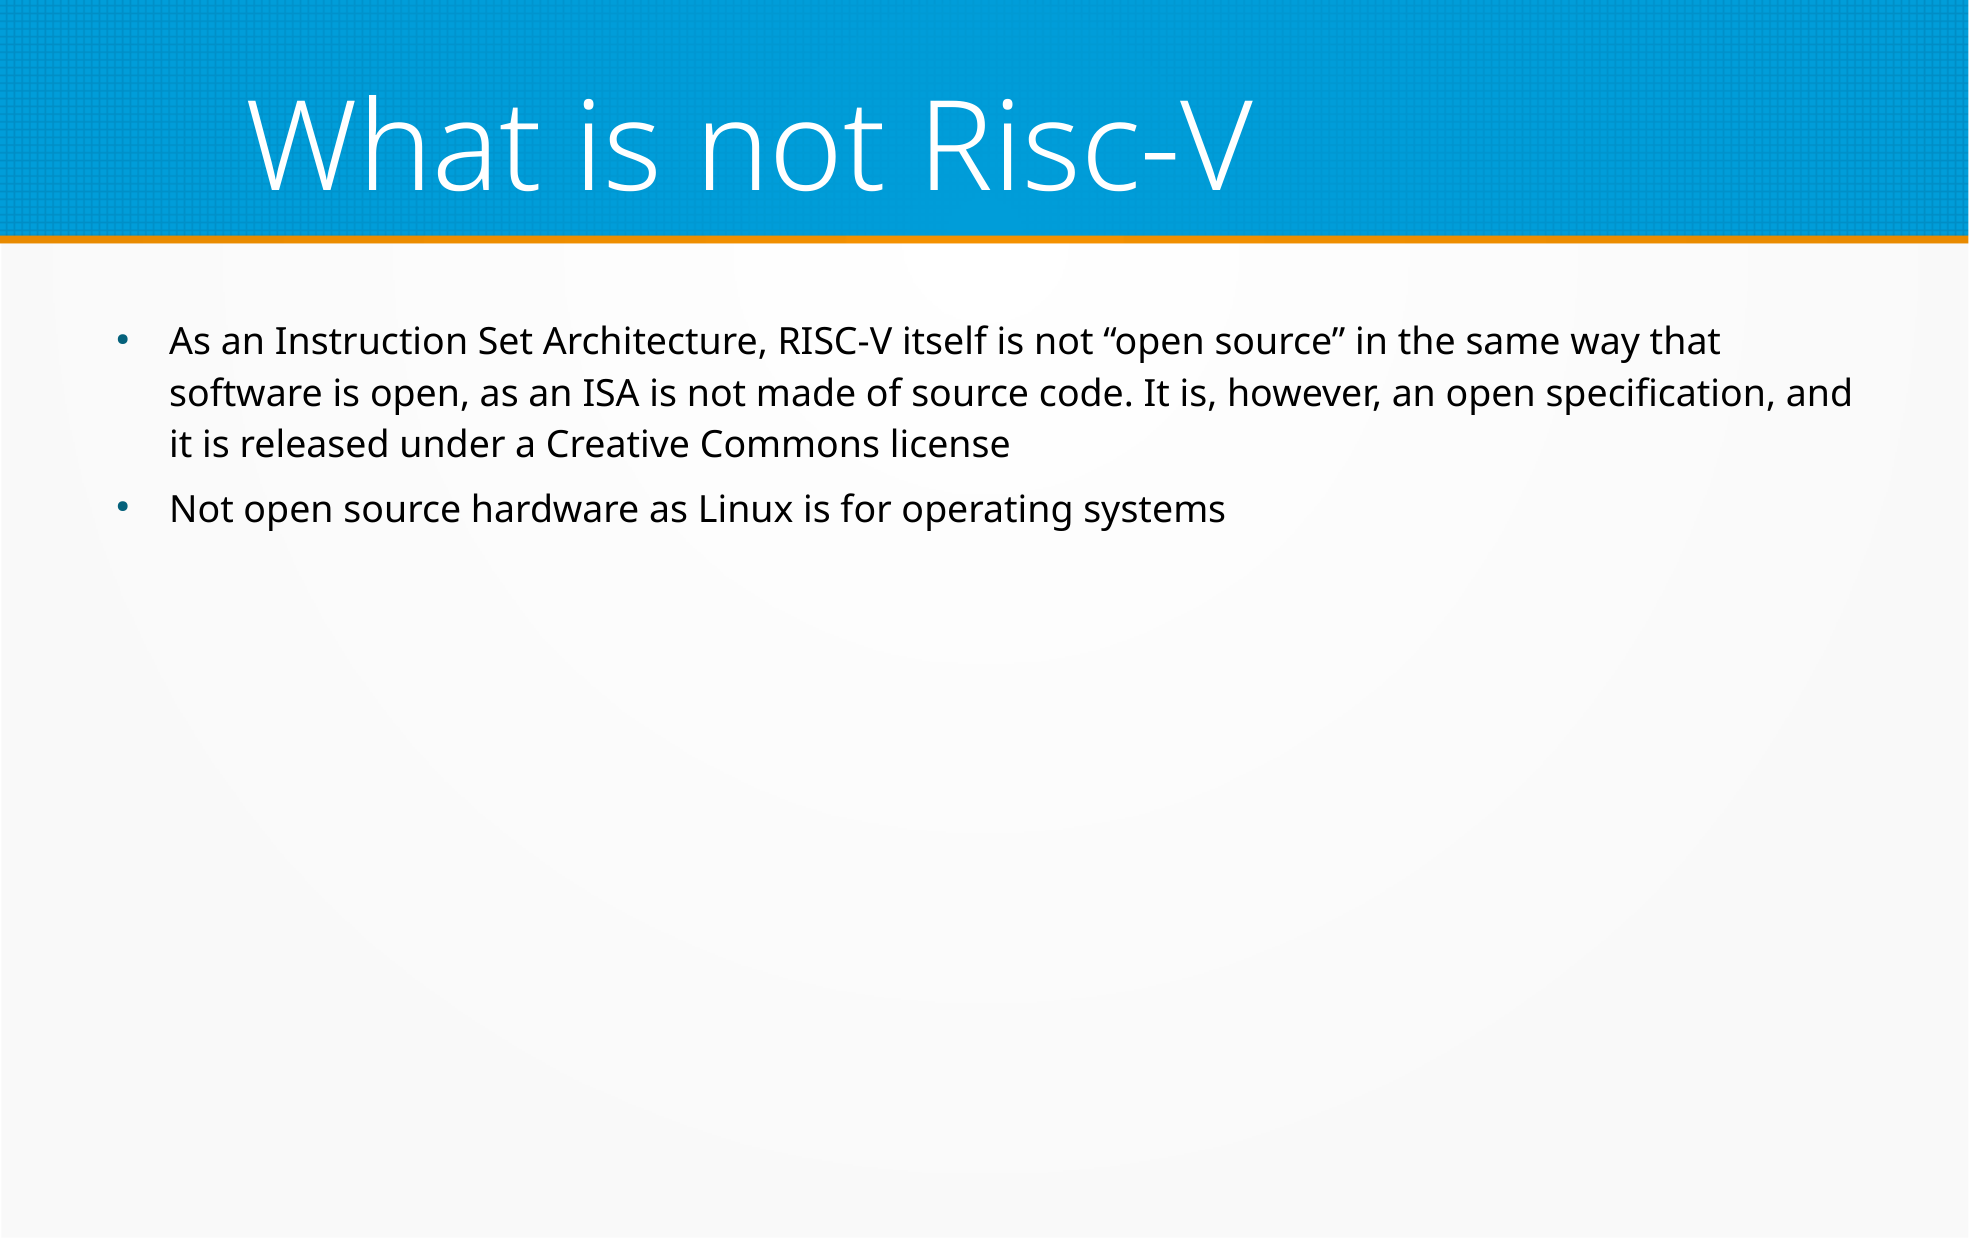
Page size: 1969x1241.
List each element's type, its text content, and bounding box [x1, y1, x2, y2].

title What is not Risc-V [98, 19, 1870, 227]
list As an Instruction Set Architecture, RISC-V itself is not “open source” in the same way that software is open, as an ISA is not made of source code. It is, however, an open specification, and it is released under a Creative Commons license Not open source hardware as Linux is for operating systems [98, 315, 1861, 1081]
picture [0, 236, 1969, 1241]
